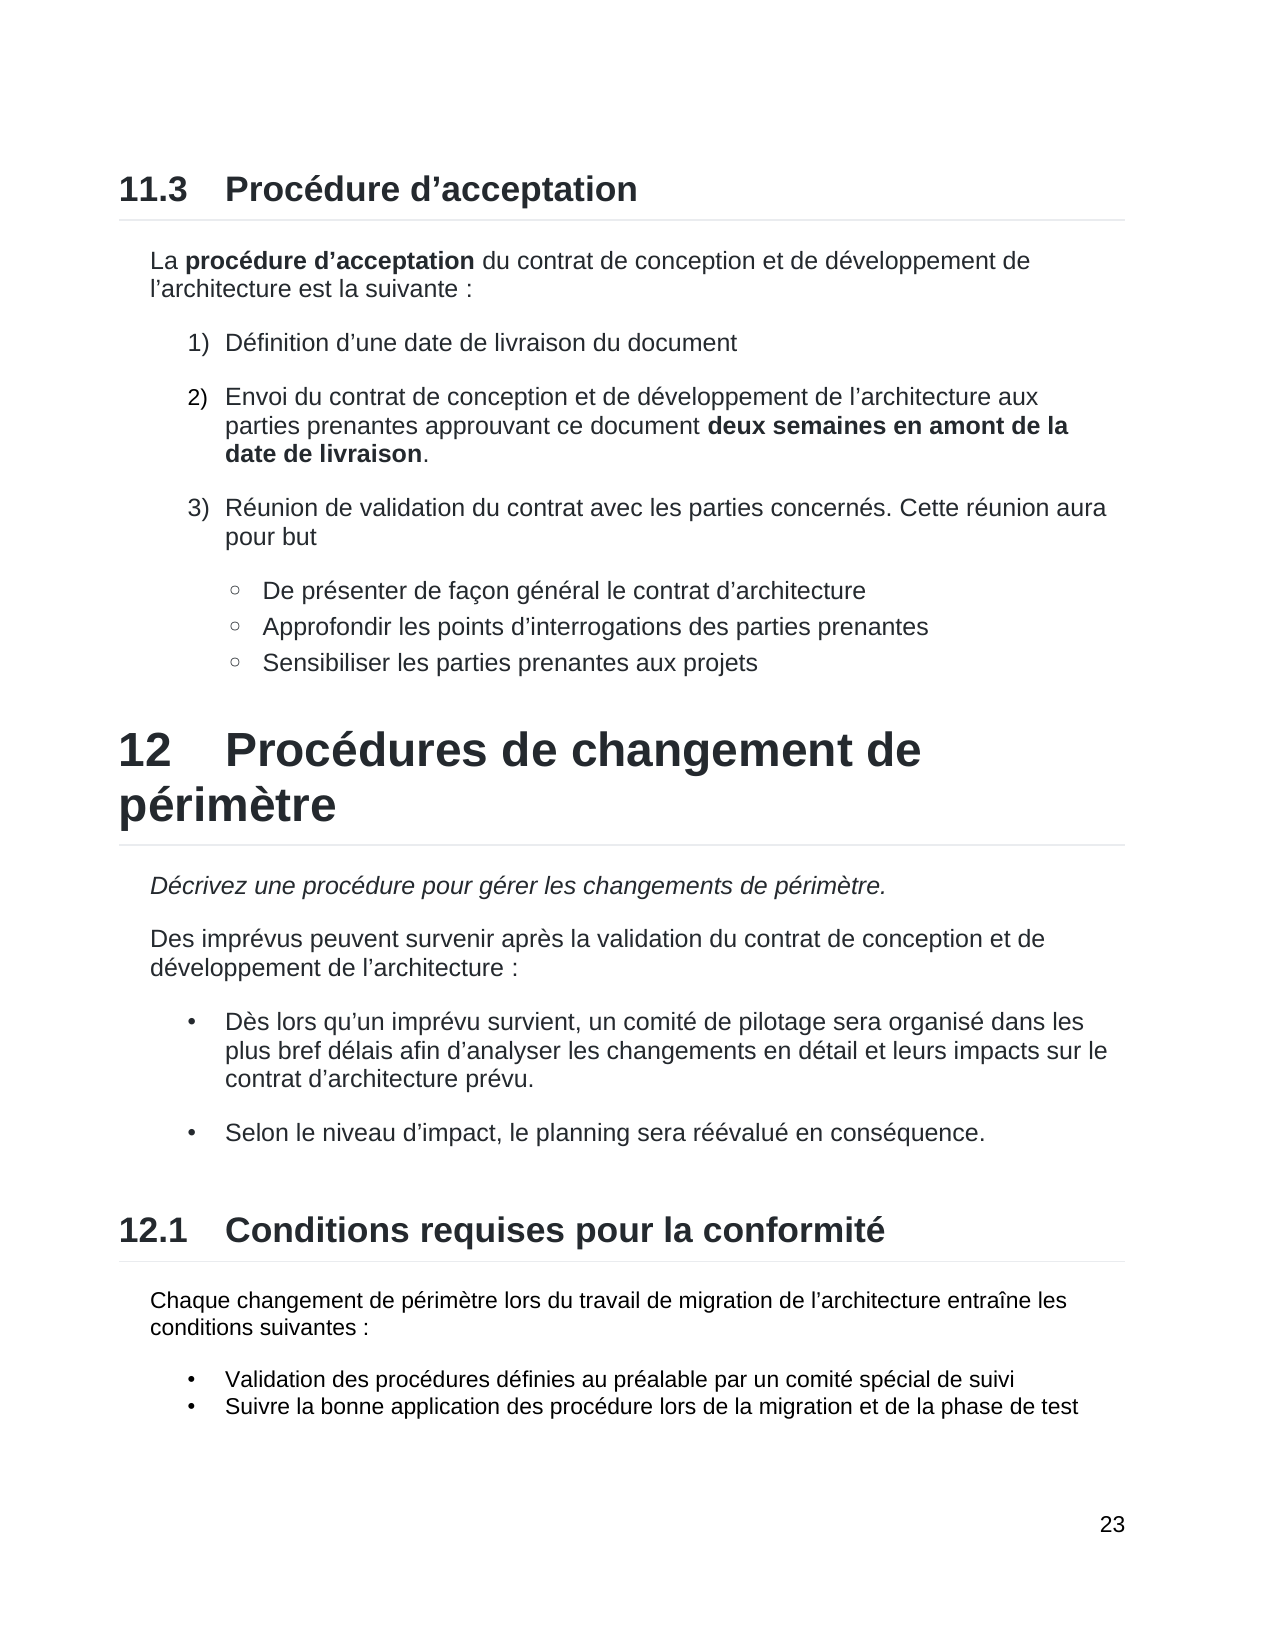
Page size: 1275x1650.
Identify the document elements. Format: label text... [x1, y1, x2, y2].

list Suivre la bonne application des procédure lors de la migration et de la phase de test [187, 1393, 1125, 1419]
text Des imprévus peuvent survenir après la validation du contrat de conception et de développement de l’architecture : [150, 924, 1125, 982]
list Définition d’une date de livraison du document [187, 328, 1125, 357]
list De présenter de façon général le contrat d’architecture [225, 576, 1125, 604]
subtitle Conditions requises pour la conformité [119, 1209, 1125, 1261]
text Décrivez une procédure pour gérer les changements de périmètre. [150, 871, 1125, 899]
list Sensibiliser les parties prenantes aux projets [225, 648, 1125, 677]
subtitle Procédure d’acceptation [119, 168, 1125, 219]
list Selon le niveau d’impact, le planning sera réévalué en conséquence. [187, 1118, 1125, 1147]
list Réunion de validation du contrat avec les parties concernés. Cette réunion aura pour but [187, 493, 1125, 551]
text La procédure d’acceptation du contrat de conception et de développement de l’architecture est la suivante : [150, 246, 1125, 303]
subtitle Procédures de changement de périmètre [119, 721, 1125, 844]
text Chaque changement de périmètre lors du travail de migration de l’architecture entraîne les conditions suivantes : [150, 1287, 1125, 1340]
list Dès lors qu’un imprévu survient, un comité de pilotage sera organisé dans les plus bref délais afin d’analyser les changements en détail et leurs impacts sur le contrat d’architecture prévu. [187, 1007, 1125, 1093]
list Validation des procédures définies au préalable par un comité spécial de suivi [187, 1366, 1125, 1393]
list Envoi du contrat de conception et de développement de l’architecture aux parties prenantes approuvant ce document deux semaines en amont de la date de livraison. [187, 382, 1125, 468]
list Approfondir les points d’interrogations des parties prenantes [225, 612, 1125, 641]
